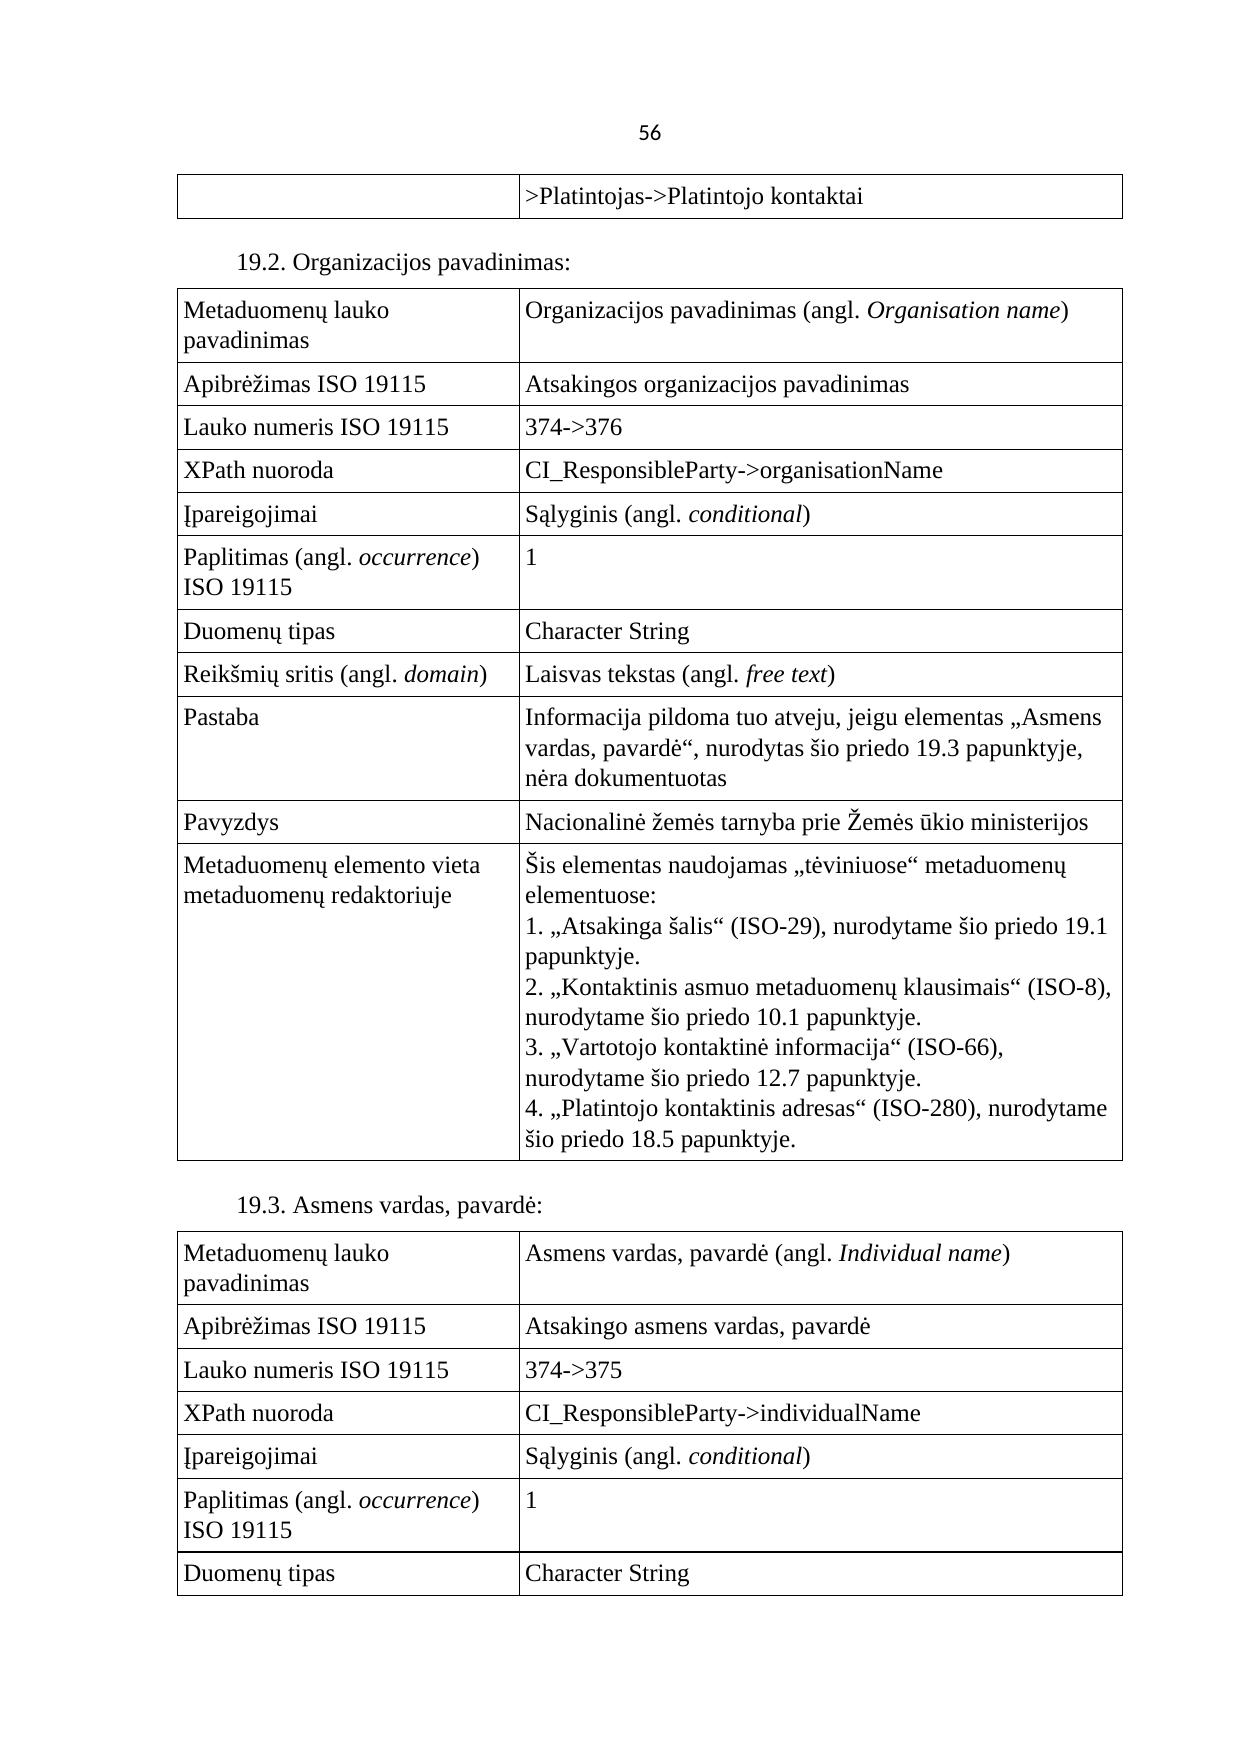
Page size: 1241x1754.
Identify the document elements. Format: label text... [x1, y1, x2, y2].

text 19.2. Organizacijos pavadinimas: [177, 247, 1122, 276]
table_cell Reikšmių sritis (angl. domain) [178, 653, 519, 696]
table_cell Įpareigojimai [178, 493, 519, 535]
table_cell Sąlyginis (angl. conditional) [520, 493, 1122, 535]
table_header Organizacijos pavadinimas (angl. Organisation name) [520, 289, 1122, 362]
table_cell Duomenų tipas [178, 610, 519, 652]
table_cell Atsakingos organizacijos pavadinimas [520, 363, 1122, 405]
table_cell CI_ResponsibleParty->organisationName [520, 450, 1122, 492]
table_cell Character String [520, 1553, 1122, 1595]
table_cell CI_ResponsibleParty->individualName [520, 1392, 1122, 1434]
table_cell >Platintojas->Platintojo kontaktai [520, 175, 1122, 217]
table_cell 1 [520, 536, 1122, 609]
table_header Metaduomenų lauko pavadinimas [178, 1232, 519, 1304]
text 19.3. Asmens vardas, pavardė: [177, 1190, 1122, 1219]
table_cell Duomenų tipas [178, 1553, 519, 1595]
table_cell Šis elementas naudojamas „tėviniuose“ metaduomenų elementuose: 1. „Atsakinga šalis“ (ISO-29), nurodytame šio priedo 19.1 papunktyje. 2. „Kontaktinis asmuo metaduomenų klausimais“ (ISO-8), nurodytame šio priedo 10.1 papunktyje. 3. „Vartotojo kontaktinė informacija“ (ISO-66), nurodytame šio priedo 12.7 papunktyje. 4. „Platintojo kontaktinis adresas“ (ISO-280), nurodytame šio priedo 18.5 papunktyje. [520, 844, 1122, 1160]
table_cell Lauko numeris ISO 19115 [178, 406, 519, 448]
table_cell Lauko numeris ISO 19115 [178, 1349, 519, 1391]
table_cell Informacija pildoma tuo atveju, jeigu elementas „Asmens vardas, pavardė“, nurodytas šio priedo 19.3 papunktyje, nėra dokumentuotas [520, 697, 1122, 800]
table_cell Įpareigojimai [178, 1435, 519, 1478]
table_cell Paplitimas (angl. occurrence) ISO 19115 [178, 536, 519, 609]
table_cell XPath nuoroda [178, 450, 519, 492]
table_cell Sąlyginis (angl. conditional) [520, 1435, 1122, 1478]
table_cell Laisvas tekstas (angl. free text) [520, 653, 1122, 696]
table_cell Apibrėžimas ISO 19115 [178, 1305, 519, 1348]
table_cell Apibrėžimas ISO 19115 [178, 363, 519, 405]
table_cell [178, 175, 519, 217]
table_cell Pastaba [178, 697, 519, 800]
table_cell 374->375 [520, 1349, 1122, 1391]
table_cell 1 [520, 1479, 1122, 1551]
table_cell Pavyzdys [178, 801, 519, 843]
table_cell Metaduomenų elemento vieta metaduomenų redaktoriuje [178, 844, 519, 1160]
table_header Asmens vardas, pavardė (angl. Individual name) [520, 1232, 1122, 1304]
table_cell XPath nuoroda [178, 1392, 519, 1434]
table_cell Character String [520, 610, 1122, 652]
table_cell Atsakingo asmens vardas, pavardė [520, 1305, 1122, 1348]
table_header Metaduomenų lauko pavadinimas [178, 289, 519, 362]
table_cell 374->376 [520, 406, 1122, 448]
table_cell Paplitimas (angl. occurrence) ISO 19115 [178, 1479, 519, 1551]
table_cell Nacionalinė žemės tarnyba prie Žemės ūkio ministerijos [520, 801, 1122, 843]
